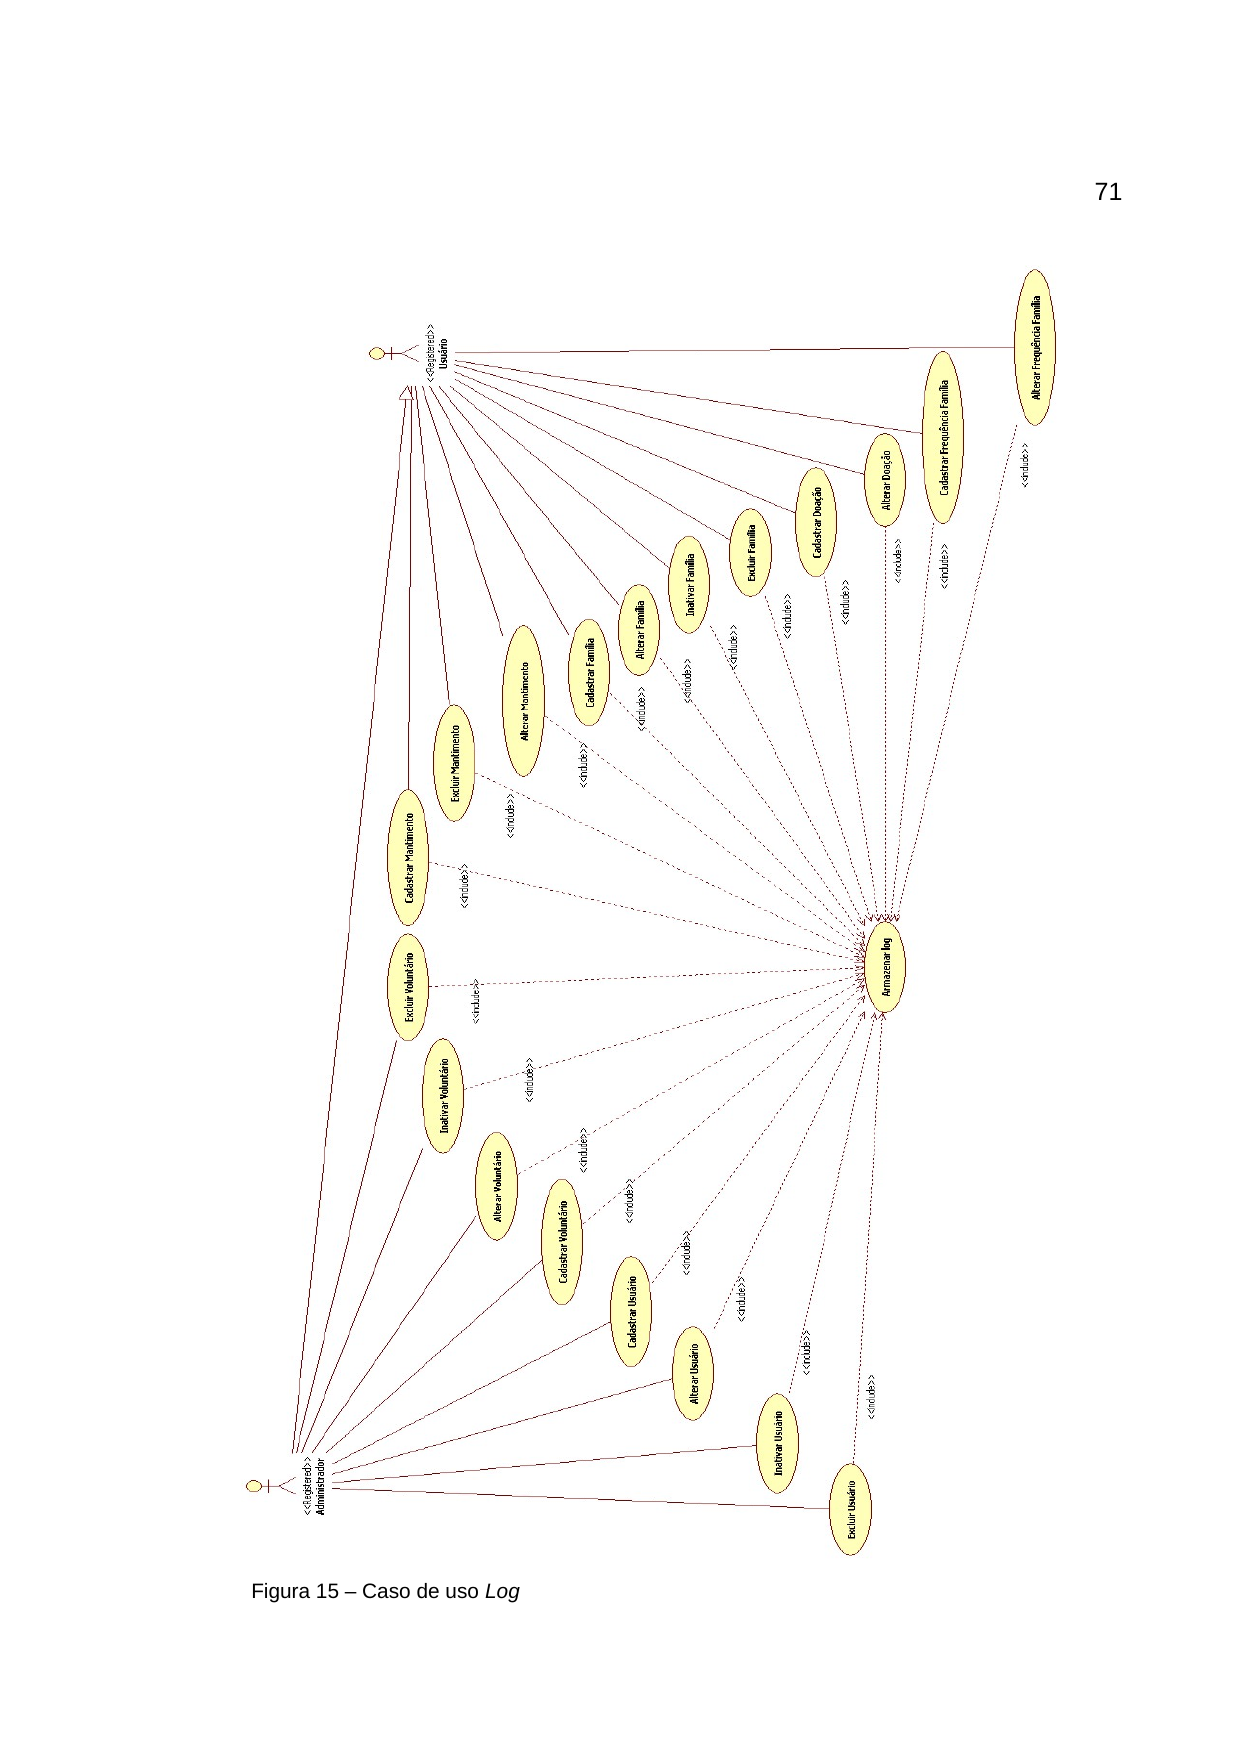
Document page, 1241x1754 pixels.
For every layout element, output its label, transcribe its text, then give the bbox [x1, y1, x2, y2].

picture [225, 265, 1074, 1579]
text Figura 15 – Caso de uso Log [177, 1579, 1122, 1603]
